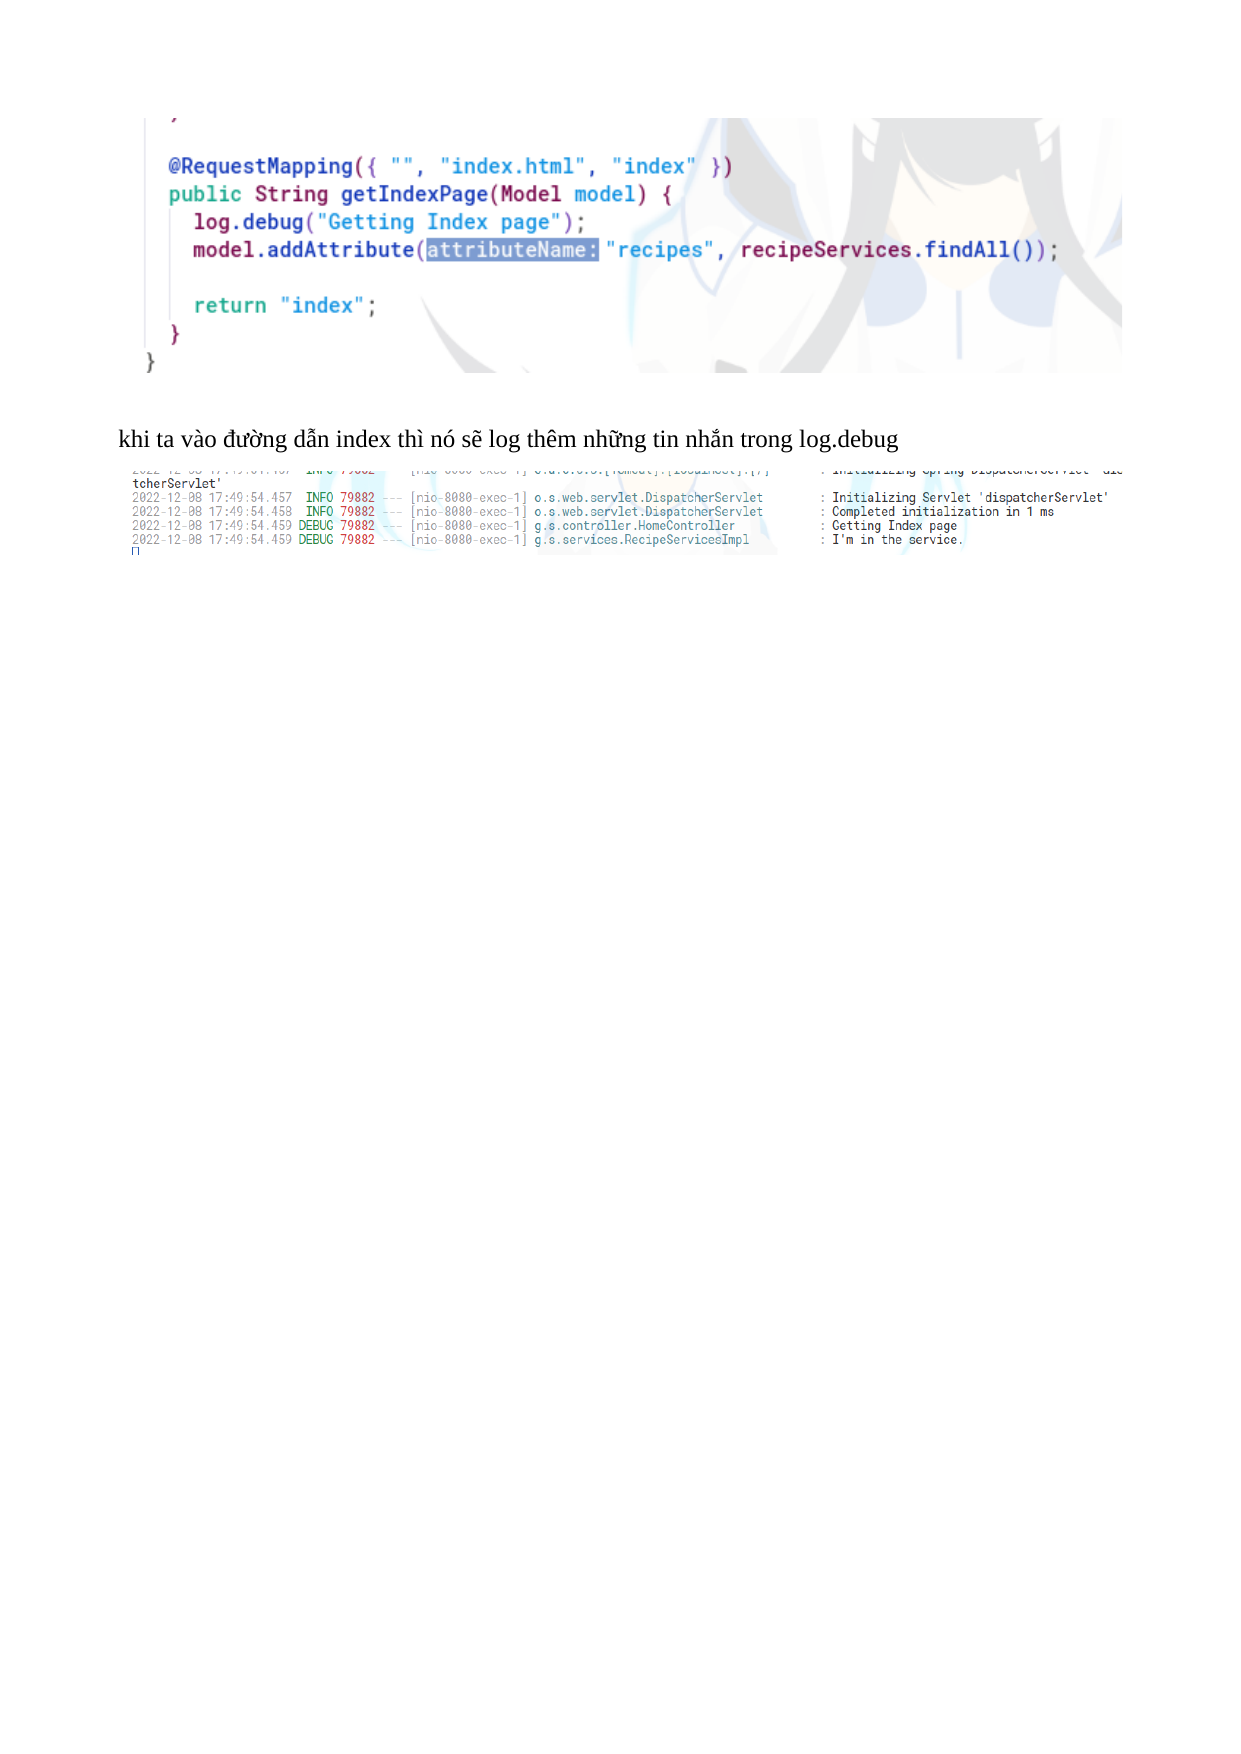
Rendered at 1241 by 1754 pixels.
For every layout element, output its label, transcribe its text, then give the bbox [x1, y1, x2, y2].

text khi ta vào đường dẫn index thì nó sẽ log thêm những tin nhắn trong log.debug [118, 424, 1122, 453]
picture [118, 471, 1123, 555]
picture [118, 118, 1123, 373]
